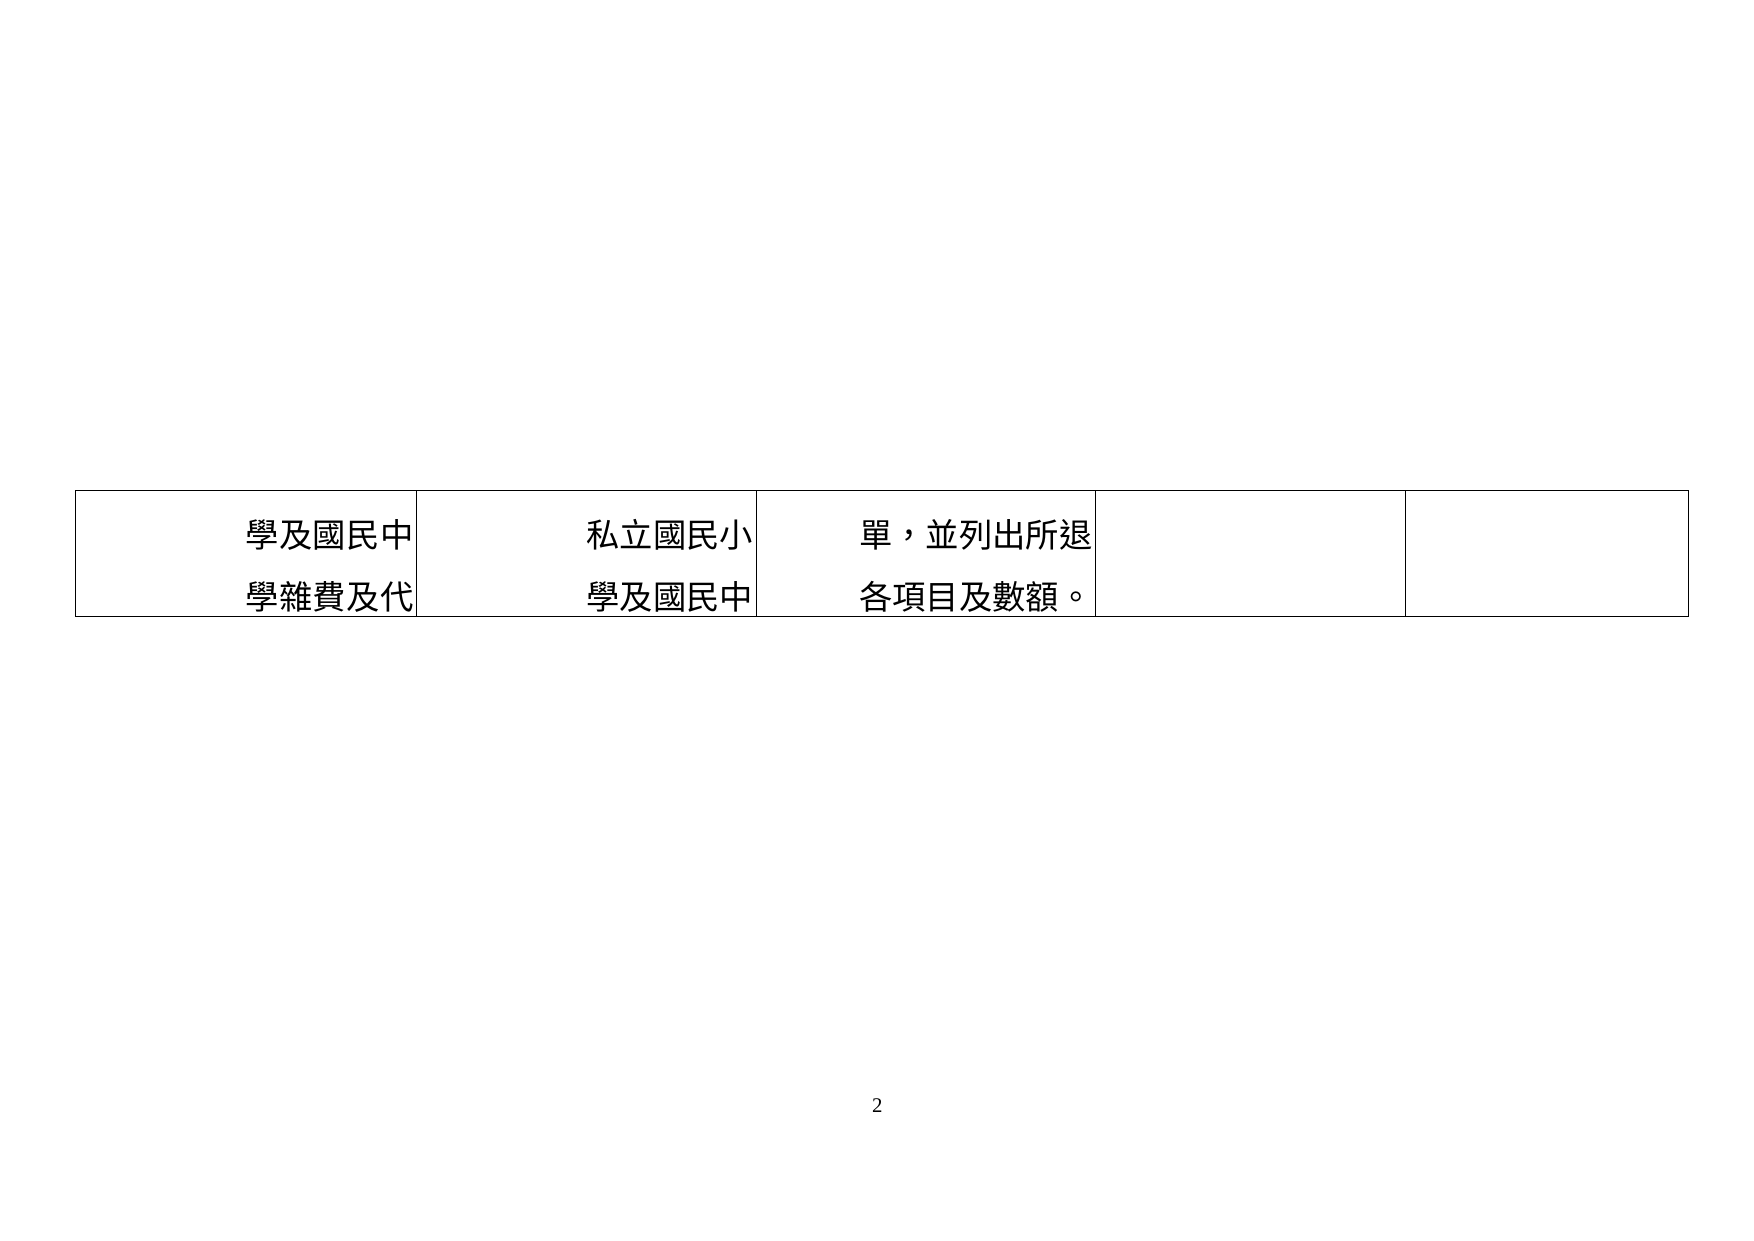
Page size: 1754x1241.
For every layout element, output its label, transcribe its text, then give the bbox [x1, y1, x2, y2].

table_cell [1096, 491, 1405, 616]
table_cell 學及國民中學雜費及代 [76, 491, 416, 616]
table_cell [1406, 491, 1688, 616]
table_cell 私立國民小學及國民中 [417, 491, 756, 616]
table_cell 單，並列出所退各項目及數額。 [757, 491, 1095, 616]
